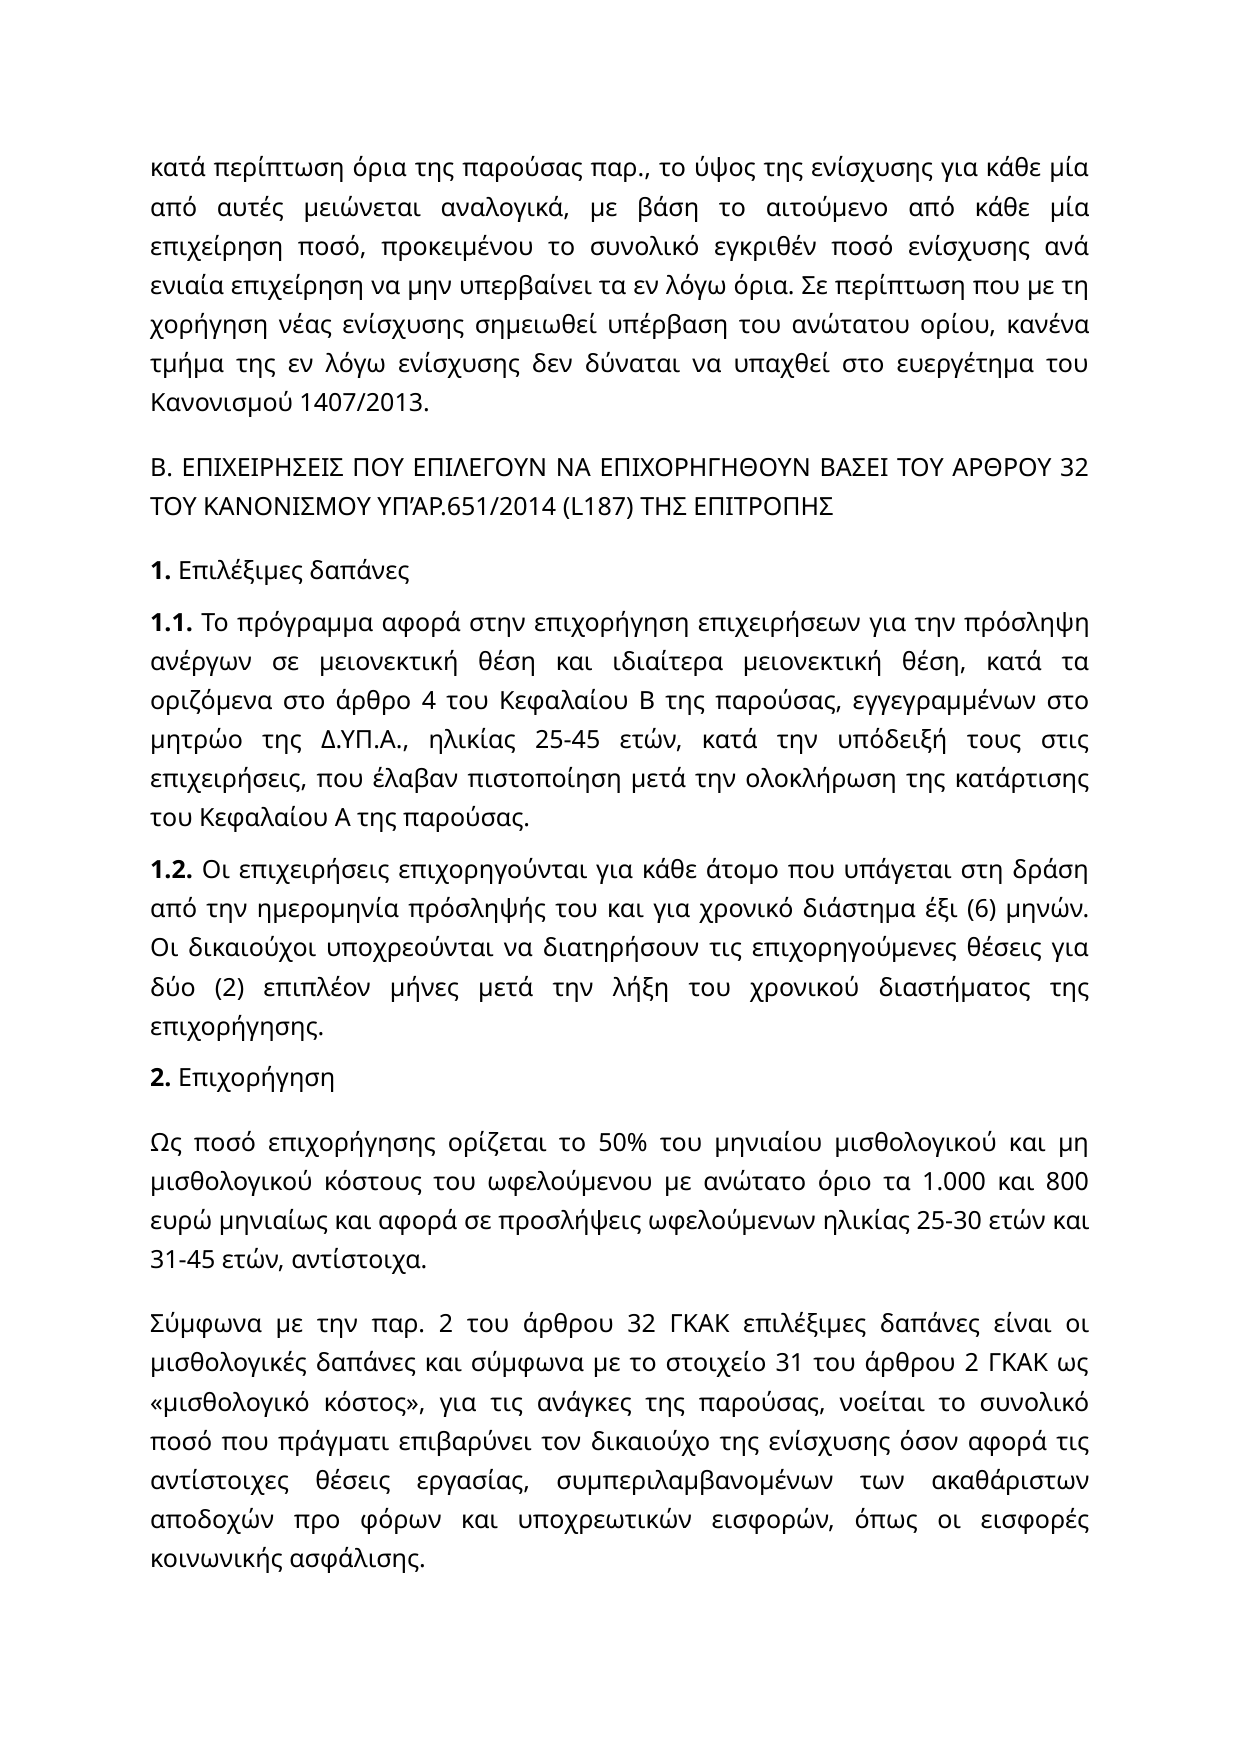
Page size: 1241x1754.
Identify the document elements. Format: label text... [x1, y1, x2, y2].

text Ως ποσό επιχορήγησης ορίζεται το 50% του μηνιαίου μισθολογικού και μη μισθολογικού κόστους του ωφελούμενου με ανώτατο όριο τα 1.000 και 800 ευρώ μηνιαίως και αφορά σε προσλήψεις ωφελούμενων ηλικίας 25-30 ετών και 31-45 ετών, αντίστοιχα. [150, 1124, 1090, 1276]
text 1.1. Το πρόγραμμα αφορά στην επιχορήγηση επιχειρήσεων για την πρόσληψη ανέργων σε μειονεκτική θέση και ιδιαίτερα μειονεκτική θέση, κατά τα οριζόμενα στο άρθρο 4 του Κεφαλαίου Β της παρούσας, εγγεγραμμένων στο μητρώο της Δ.ΥΠ.Α., ηλικίας 25-45 ετών, κατά την υπόδειξή τους στις επιχειρήσεις, που έλαβαν πιστοποίηση μετά την ολοκλήρωση της κατάρτισης του Κεφαλαίου Α της παρούσας. [150, 604, 1090, 834]
text 1.2. Οι επιχειρήσεις επιχορηγούνται για κάθε άτομο που υπάγεται στη δράση από την ημερομηνία πρόσληψής του και για χρονικό διάστημα έξι (6) μηνών. Οι δικαιούχοι υποχρεούνται να διατηρήσουν τις επιχορηγούμενες θέσεις για δύο (2) επιπλέον μήνες μετά την λήξη του χρονικού διαστήματος της επιχορήγησης. [150, 852, 1090, 1042]
text 2. Επιχορήγηση [150, 1060, 1090, 1094]
text 1. Επιλέξιμες δαπάνες [150, 552, 1090, 587]
text Β. ΕΠΙΧΕΙΡΗΣΕΙΣ ΠΟΥ ΕΠΙΛΕΓΟΥΝ ΝΑ ΕΠΙΧΟΡΗΓΗΘΟΥΝ ΒΑΣΕΙ ΤΟΥ ΑΡΘΡΟΥ 32 ΤΟΥ ΚΑΝΟΝΙΣΜΟΥ ΥΠ’ΑΡ.651/2014 (L187) ΤΗΣ ΕΠΙΤΡΟΠΗΣ [150, 449, 1090, 522]
text κατά περίπτωση όρια της παρούσας παρ., το ύψος της ενίσχυσης για κάθε μία από αυτές μειώνεται αναλογικά, με βάση το αιτούμενο από κάθε μία επιχείρηση ποσό, προκειμένου το συνολικό εγκριθέν ποσό ενίσχυσης ανά ενιαία επιχείρηση να μην υπερβαίνει τα εν λόγω όρια. Σε περίπτωση που με τη χορήγηση νέας ενίσχυσης σημειωθεί υπέρβαση του ανώτατου ορίου, κανένα τμήμα της εν λόγω ενίσχυσης δεν δύναται να υπαχθεί στο ευεργέτημα του Κανονισμού 1407/2013. [150, 150, 1090, 419]
text Σύμφωνα με την παρ. 2 του άρθρου 32 ΓΚΑΚ επιλέξιμες δαπάνες είναι οι μισθολογικές δαπάνες και σύμφωνα με το στοιχείο 31 του άρθρου 2 ΓΚΑΚ ως «μισθολογικό κόστος», για τις ανάγκες της παρούσας, νοείται το συνολικό ποσό που πράγματι επιβαρύνει τον δικαιούχο της ενίσχυσης όσον αφορά τις αντίστοιχες θέσεις εργασίας, συμπεριλαμβανομένων των ακαθάριστων αποδοχών προ φόρων και υποχρεωτικών εισφορών, όπως οι εισφορές κοινωνικής ασφάλισης. [150, 1306, 1090, 1575]
